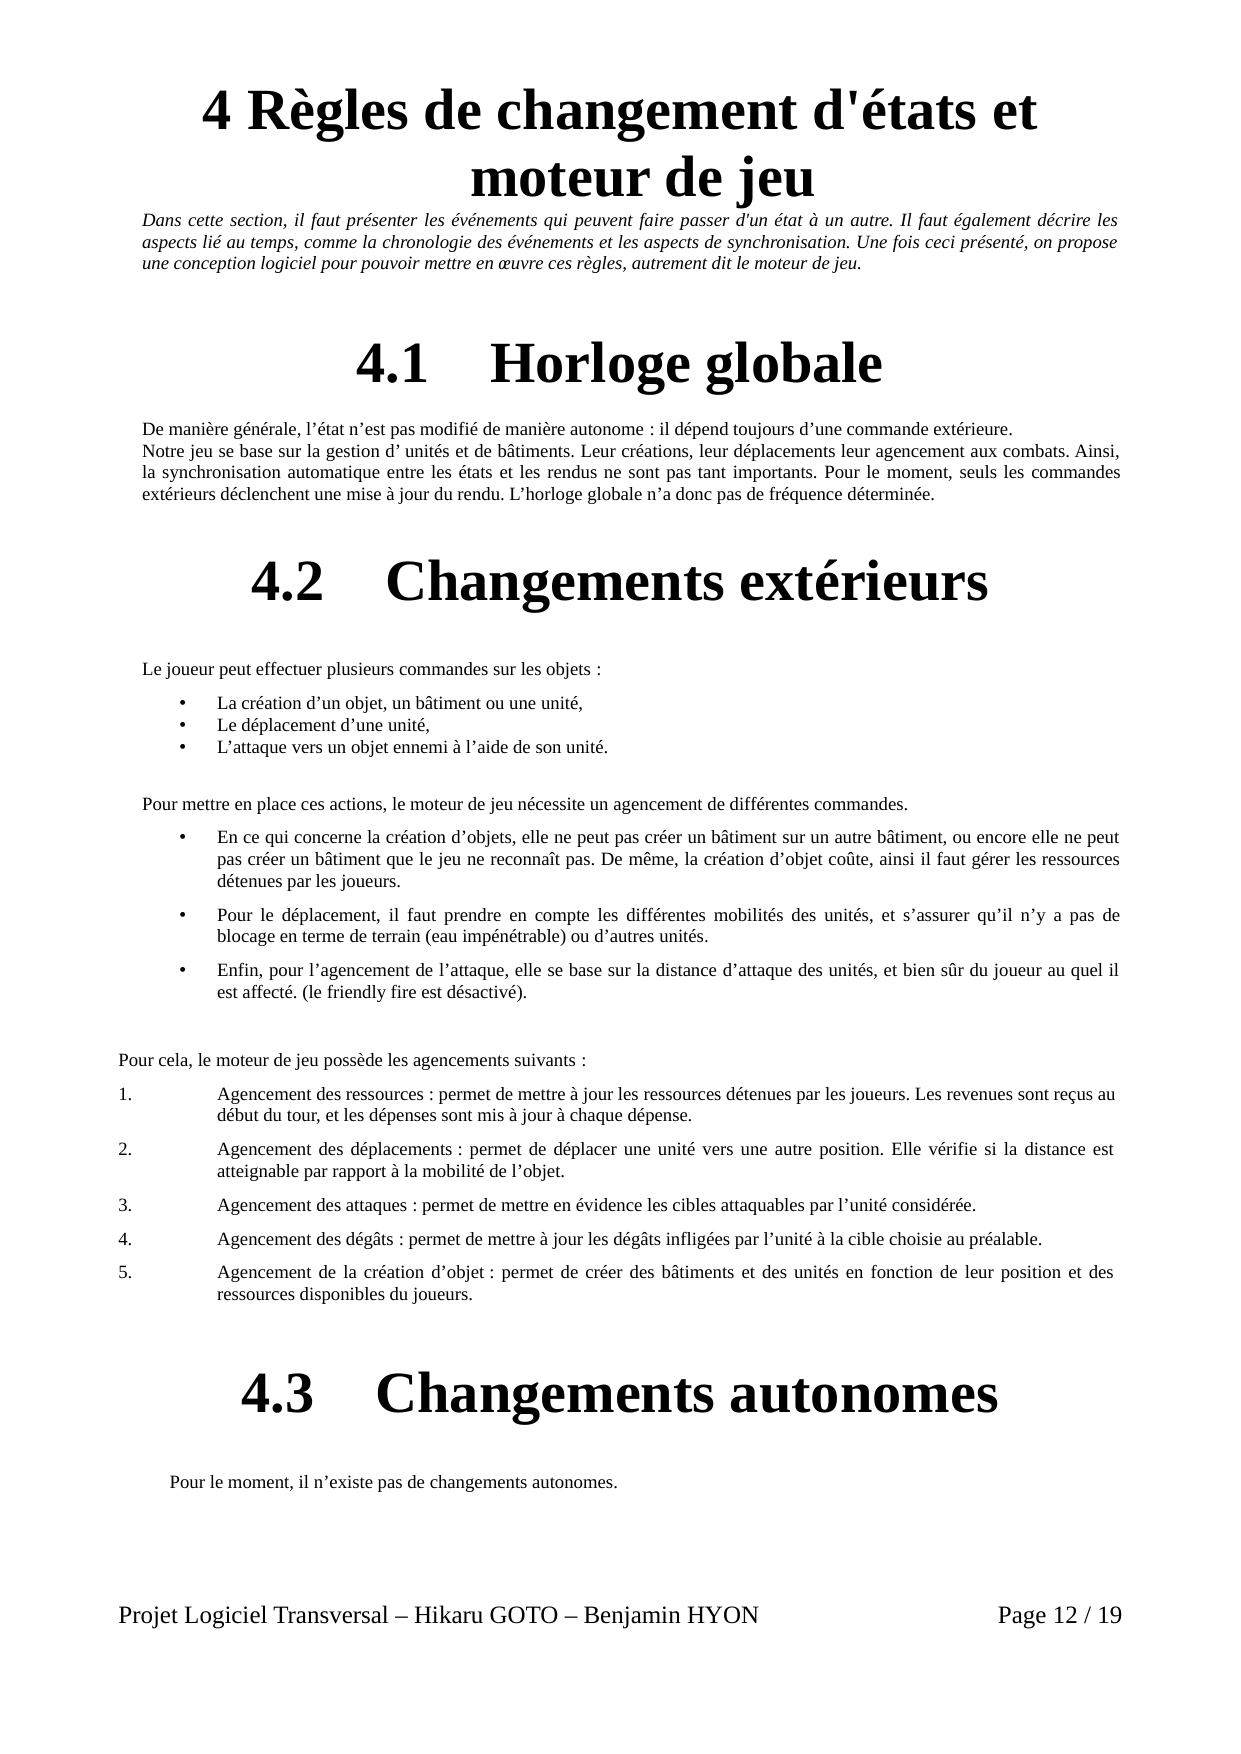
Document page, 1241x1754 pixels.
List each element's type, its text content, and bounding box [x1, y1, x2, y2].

list Agencement des ressources : permet de mettre à jour les ressources détenues par les joueurs. Les revenues sont reçus au début du tour, et les dépenses sont mis à jour à chaque dépense. [118, 1082, 1122, 1126]
subtitle Changements autonomes [118, 1358, 1122, 1425]
list Agencement des dégâts : permet de mettre à jour les dégâts infligées par l’unité à la cible choisie au préalable. [118, 1227, 1122, 1249]
text De manière générale, l’état n’est pas modifié de manière autonome : il dépend toujours d’une commande extérieure. [142, 418, 1122, 440]
text Pour le moment, il n’existe pas de changements autonomes. [118, 1471, 1122, 1492]
list Le déplacement d’une unité, [179, 714, 1122, 736]
subtitle Horloge globale [118, 328, 1122, 395]
list Agencement des déplacements : permet de déplacer une unité vers une autre position. Elle vérifie si la distance est atteignable par rapport à la mobilité de l’objet. [118, 1138, 1122, 1181]
list Agencement de la création d’objet : permet de créer des bâtiments et des unités en fonction de leur position et des ressources disponibles du joueurs. [118, 1261, 1122, 1304]
list Pour cela, le moteur de jeu possède les agencements suivants : [118, 1048, 1122, 1070]
list Agencement des attaques : permet de mettre en évidence les cibles attaquables par l’unité considérée. [118, 1193, 1122, 1215]
text Notre jeu se base sur la gestion d’ unités et de bâtiments. Leur créations, leur déplacements leur agencement aux combats. Ainsi, la synchronisation automatique entre les états et les rendus ne sont pas tant importants. Pour le moment, seuls les commandes extérieurs déclenchent une mise à jour du rendu. L’horloge globale n’a donc pas de fréquence déterminée. [142, 440, 1122, 504]
text Le joueur peut effectuer plusieurs commandes sur les objets : [142, 658, 1122, 680]
list Enfin, pour l’agencement de l’attaque, elle se base sur la distance d’attaque des unités, et bien sûr du joueur au quel il est affecté. (le friendly fire est désactivé). [179, 959, 1122, 1002]
subtitle Règles de changement d'états et moteur de jeu [118, 75, 1122, 209]
subtitle Changements extérieurs [118, 546, 1122, 613]
list En ce qui concerne la création d’objets, elle ne peut pas créer un bâtiment sur un autre bâtiment, ou encore elle ne peut pas créer un bâtiment que le jeu ne reconnaît pas. De même, la création d’objet coûte, ainsi il faut gérer les ressources détenues par les joueurs. [179, 826, 1122, 891]
list La création d’un objet, un bâtiment ou une unité, [179, 692, 1122, 714]
list L’attaque vers un objet ennemi à l’aide de son unité. [179, 736, 1122, 758]
text Dans cette section, il faut présenter les événements qui peuvent faire passer d'un état à un autre. Il faut également décrire les aspects lié au temps, comme la chronologie des événements et les aspects de synchronisation. Une fois ceci présenté, on propose une conception logiciel pour pouvoir mettre en œuvre ces règles, autrement dit le moteur de jeu. [142, 209, 1122, 274]
list Pour le déplacement, il faut prendre en compte les différentes mobilités des unités, et s’assurer qu’il n’y a pas de blocage en terme de terrain (eau impénétrable) ou d’autres unités. [179, 903, 1122, 947]
text Pour mettre en place ces actions, le moteur de jeu nécessite un agencement de différentes commandes. [142, 792, 1122, 814]
